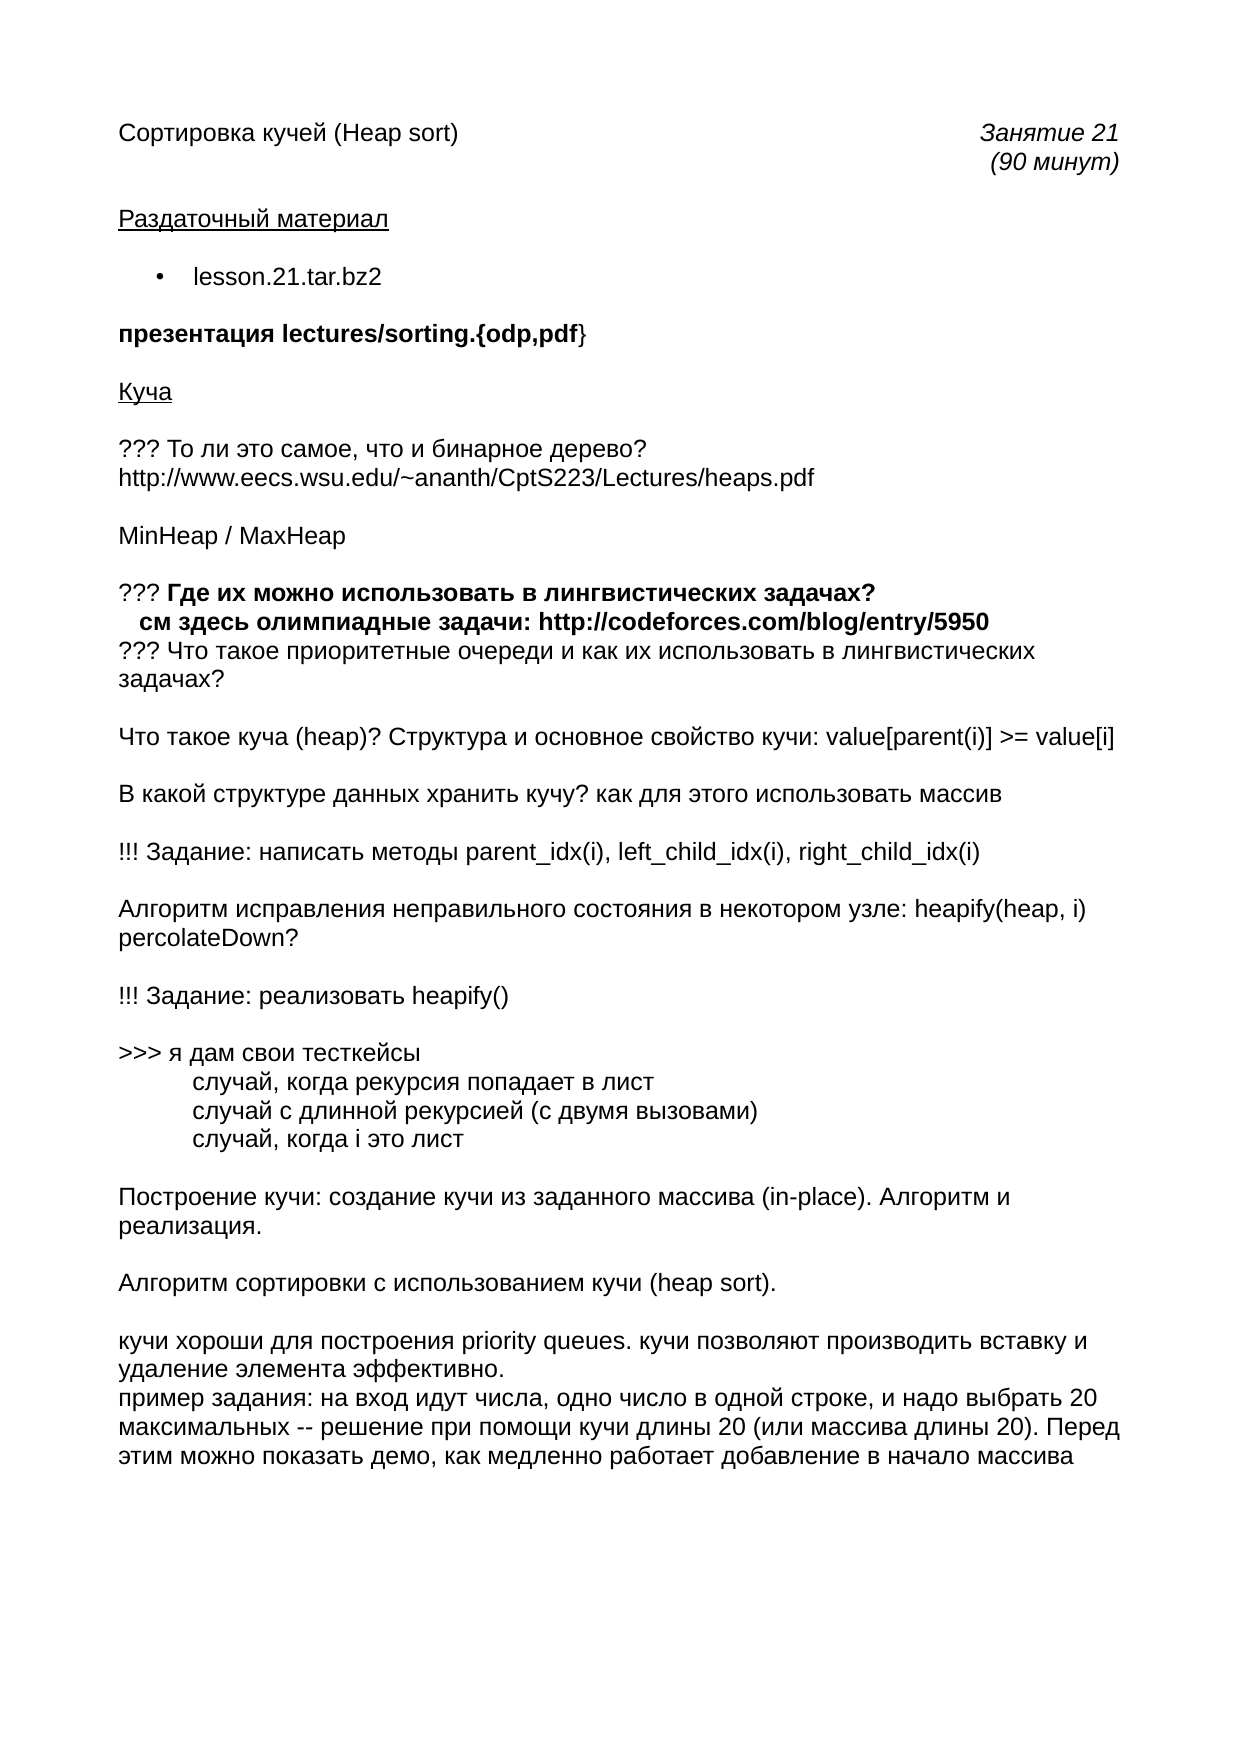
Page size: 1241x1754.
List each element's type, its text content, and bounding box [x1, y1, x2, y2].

text В какой структуре данных хранить кучу? как для этого использовать массив [118, 779, 1122, 808]
text презентация lectures/sorting.{odp,pdf} [118, 319, 1122, 348]
text пример задания: на вход идут числа, одно число в одной строке, и надо выбрать 20 максимальных -- решение при помощи кучи длины 20 (или массива длины 20). Перед этим можно показать демо, как медленно работает добавление в начало массива [118, 1383, 1122, 1469]
text Что такое куча (heap)? Структура и основное свойство кучи: value[parent(i)] >= value[i] [118, 722, 1122, 751]
text Построение кучи: создание кучи из заданного массива (in-place). Алгоритм и реализация. [118, 1182, 1122, 1239]
text случай с длинной рекурсией (с двумя вызовами) [118, 1096, 1122, 1124]
text ??? То ли это самое, что и бинарное дерево? [118, 434, 1122, 463]
table_header Занятие 21 (90 минут) [758, 118, 1122, 176]
text ??? Где их можно использовать в лингвистических задачах? [118, 578, 1122, 607]
text !!! Задание: написать методы parent_idx(i), left_child_idx(i), right_child_idx(i) [118, 837, 1122, 866]
text percolateDown? [118, 923, 1122, 952]
text Алгоритм исправления неправильного состояния в некотором узле: heapify(heap, i) [118, 894, 1122, 923]
text Куча [118, 377, 1122, 406]
text Алгоритм сортировки с использованием кучи (heap sort). [118, 1268, 1122, 1297]
text >>> я дам свои тесткейсы [118, 1038, 1122, 1067]
list lesson.21.tar.bz2 [156, 262, 1122, 291]
table_header Сортировка кучей (Heap sort) [118, 118, 758, 176]
text Раздаточный материал [118, 204, 1122, 233]
text см здесь олимпиадные задачи: http://codeforces.com/blog/entry/5950 [118, 607, 1122, 636]
text MinHeap / MaxHeap [118, 521, 1122, 549]
text кучи хороши для построения priority queues. кучи позволяют производить вставку и удаление элемента эффективно. [118, 1326, 1122, 1383]
text !!! Задание: реализовать heapify() [118, 981, 1122, 1009]
text случай, когда i это лист [118, 1124, 1122, 1153]
text http://www.eecs.wsu.edu/~ananth/CptS223/Lectures/heaps.pdf [118, 463, 1122, 492]
text ??? Что такое приоритетные очереди и как их использовать в лингвистических задачах? [118, 636, 1122, 693]
text случай, когда рекурсия попадает в лист [118, 1067, 1122, 1096]
